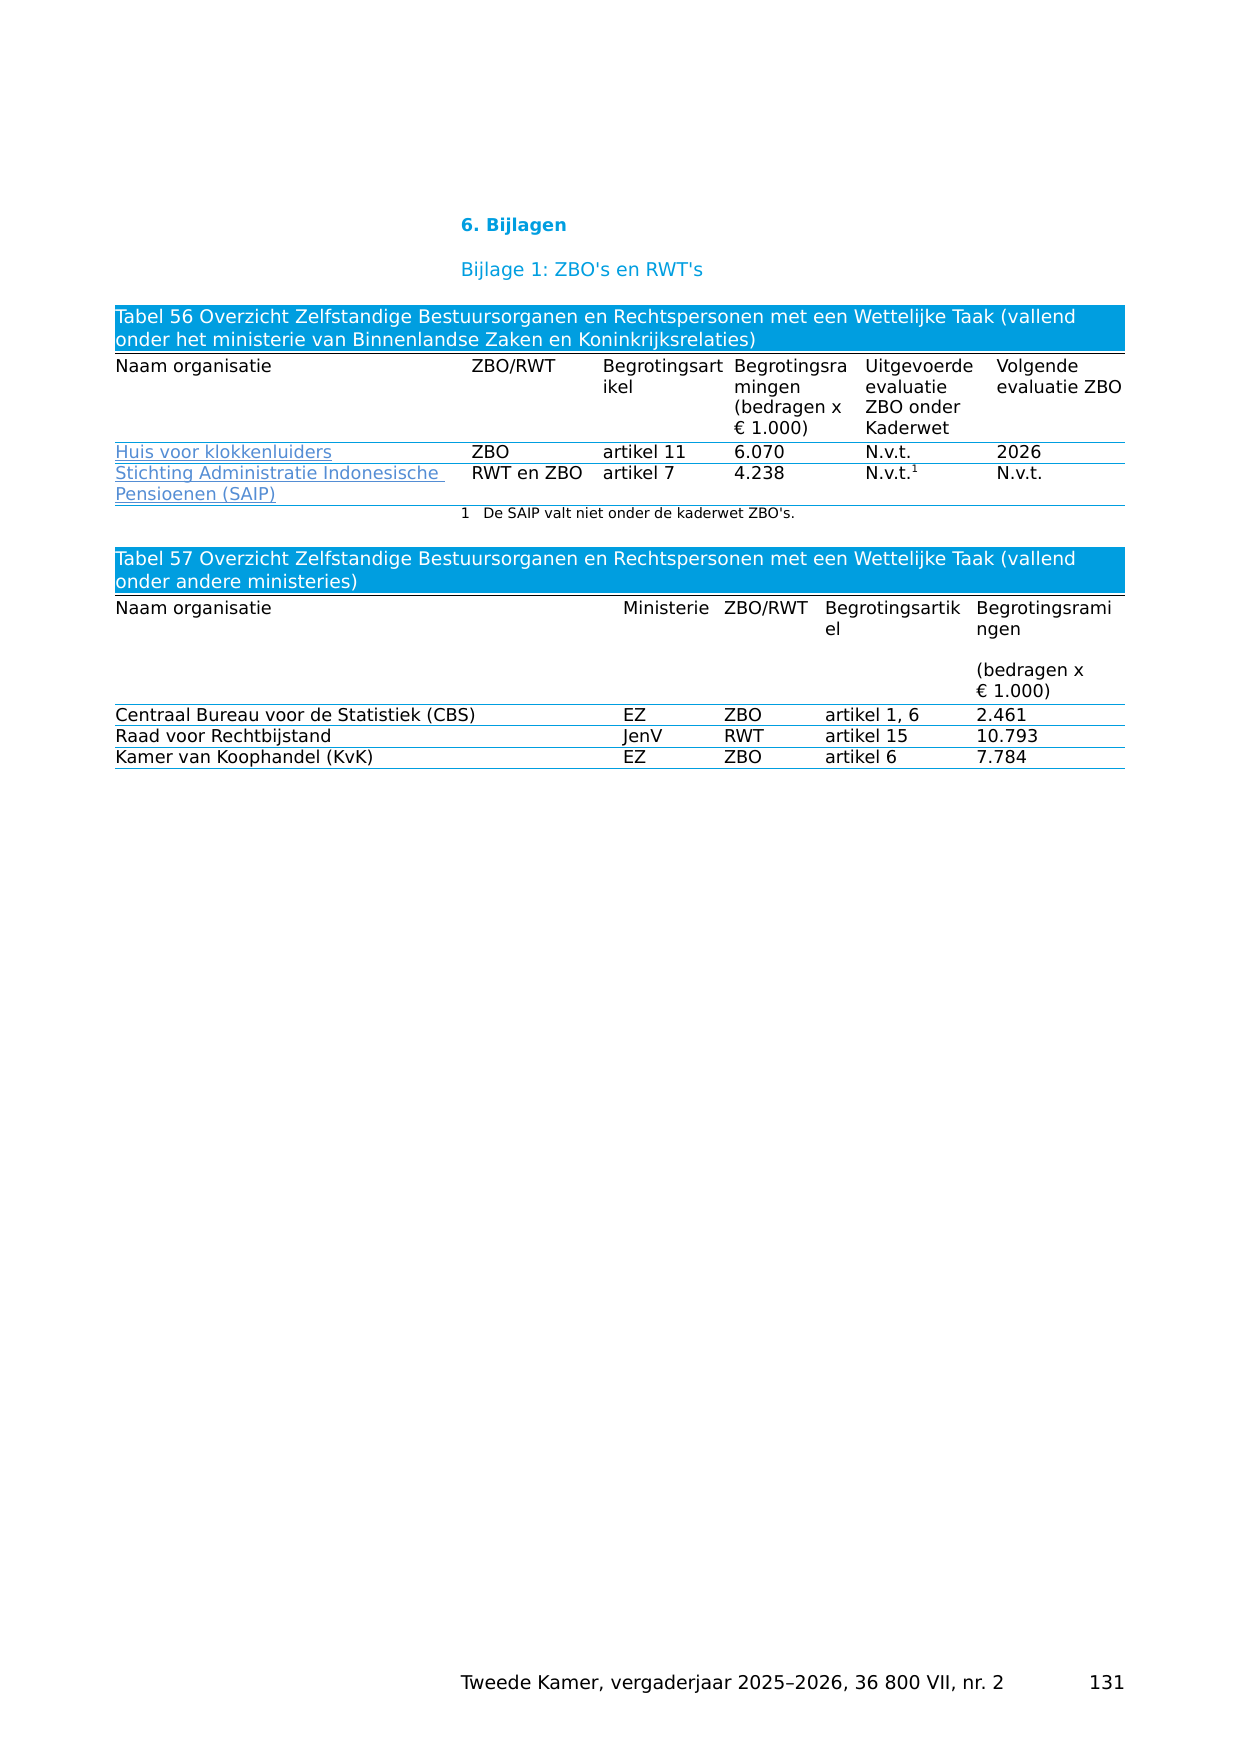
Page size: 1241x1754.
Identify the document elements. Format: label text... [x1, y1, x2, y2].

table_cell Begrotingsramingen (bedragen x € 1.000) [731, 354, 862, 442]
table_cell Begrotingsramingen (bedragen x € 1.000) [973, 596, 1125, 704]
table_cell Raad voor Rechtbijstand [115, 726, 620, 747]
table_cell Ministerie [620, 596, 721, 704]
table_cell JenV [620, 726, 721, 747]
table_cell Begrotingsartikel [822, 596, 973, 704]
table_cell artikel 15 [822, 726, 973, 747]
table_cell ZBO [721, 748, 822, 768]
table_cell Kamer van Koophandel (KvK) [115, 748, 620, 768]
table_cell 2026 [994, 443, 1125, 463]
table_cell N.v.t. [994, 464, 1125, 504]
table_cell ZBO [721, 705, 822, 725]
title Bijlage 1: ZBO's en RWT's [461, 259, 1125, 281]
table_cell artikel 7 [600, 464, 731, 504]
table_cell EZ [620, 705, 721, 725]
table_cell Centraal Bureau voor de Statistiek (CBS) [115, 705, 620, 725]
table_cell RWT [721, 726, 822, 747]
table_cell Naam organisatie [115, 354, 468, 442]
table_cell ZBO/RWT [721, 596, 822, 704]
table_cell N.v.t.1 [862, 464, 993, 504]
table_cell 6.070 [731, 443, 862, 463]
table_cell 4.238 [731, 464, 862, 504]
table_cell ZBO/RWT [469, 354, 600, 442]
list De SAIP valt niet onder de kaderwet ZBO's. [461, 506, 1125, 522]
table_cell N.v.t. [862, 443, 993, 463]
table_cell artikel 1, 6 [822, 705, 973, 725]
table_cell Huis voor klokkenluiders [115, 443, 468, 463]
table_cell artikel 6 [822, 748, 973, 768]
table_cell 7.784 [973, 748, 1125, 768]
table_cell Begrotingsartikel [600, 354, 731, 442]
table_cell Volgende evaluatie ZBO [994, 354, 1125, 442]
table_cell RWT en ZBO [469, 464, 600, 504]
table_cell Naam organisatie [115, 596, 620, 704]
title 6. Bijlagen [461, 213, 1125, 236]
table_cell Stichting Administratie Indonesische Pensioenen (SAIP) [115, 464, 468, 504]
table_cell 10.793 [973, 726, 1125, 747]
table_cell ZBO [469, 443, 600, 463]
table_cell EZ [620, 748, 721, 768]
table_cell artikel 11 [600, 443, 731, 463]
table_cell Uitgevoerde evaluatie ZBO onder Kaderwet [862, 354, 993, 442]
table_cell 2.461 [973, 705, 1125, 725]
